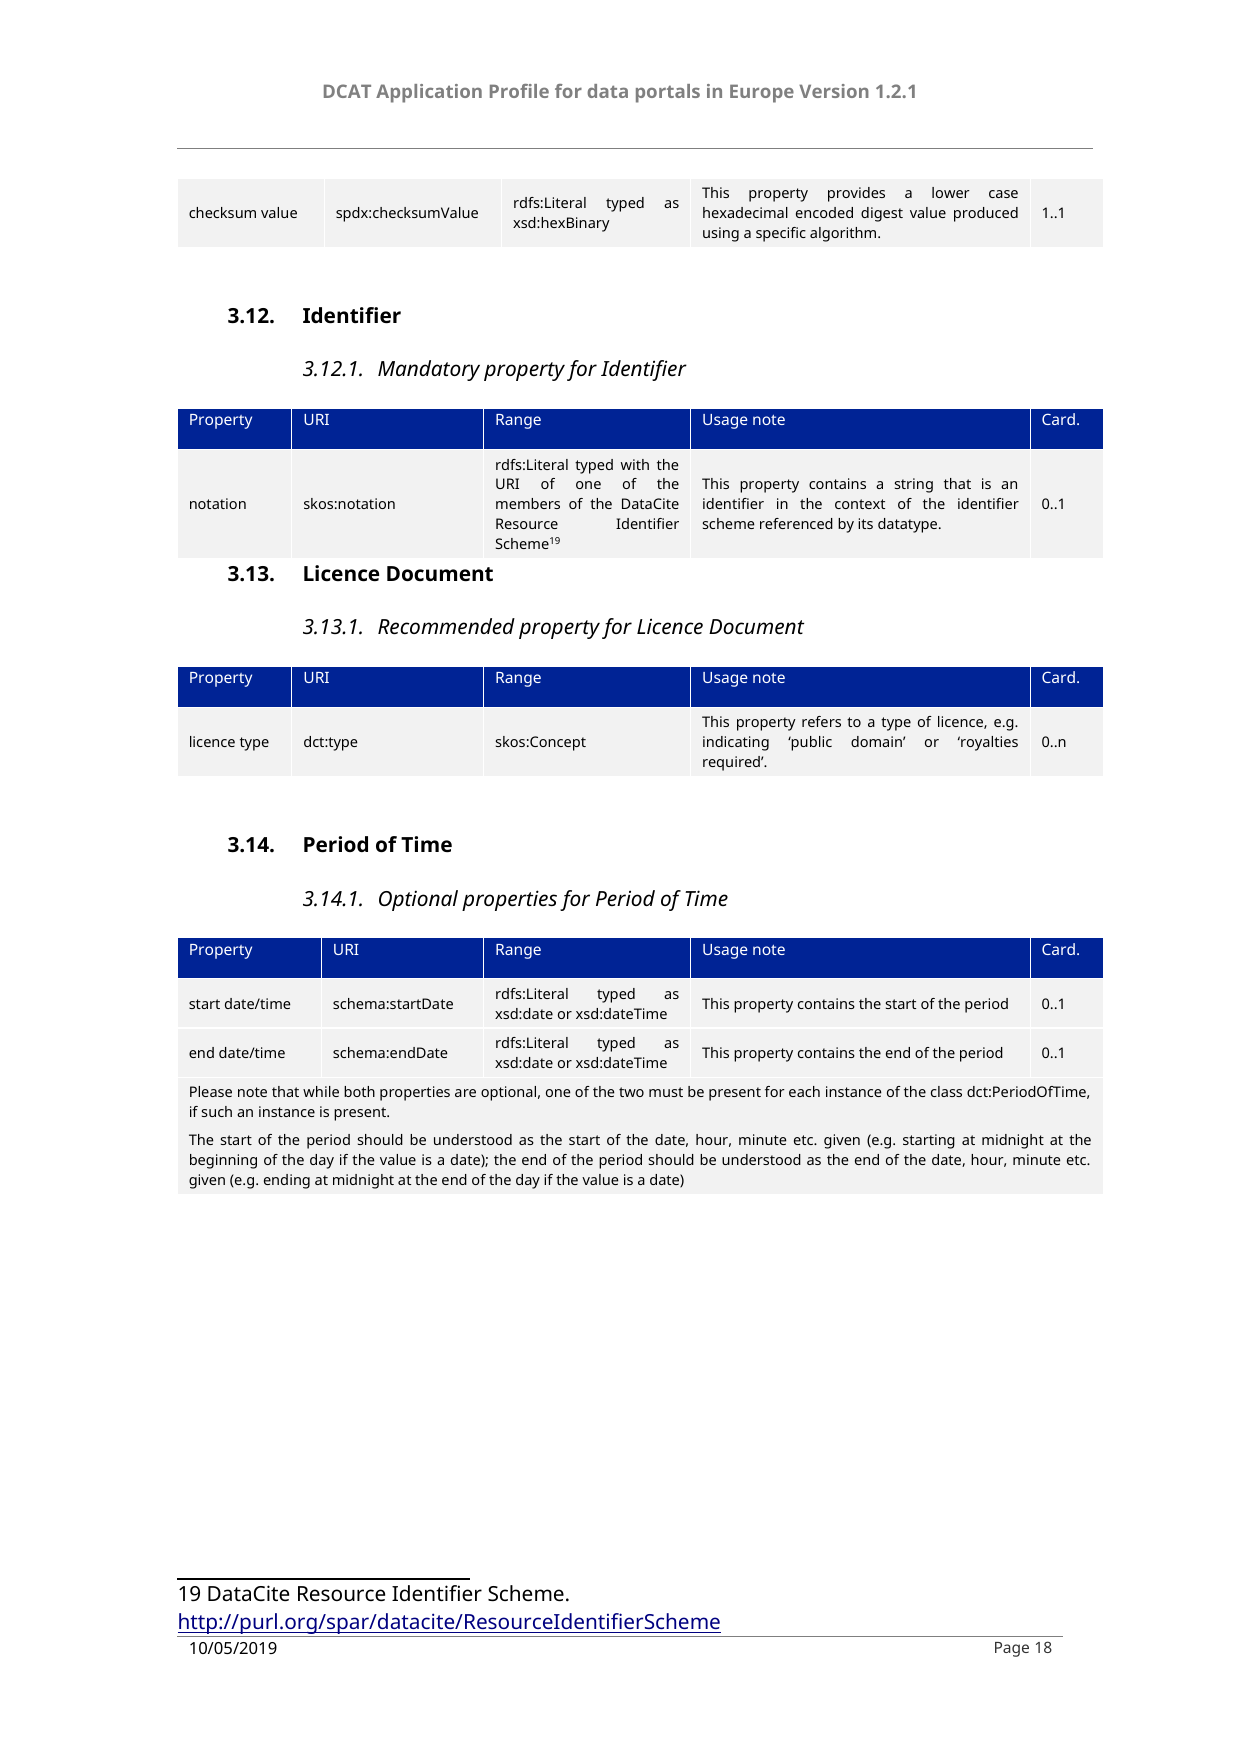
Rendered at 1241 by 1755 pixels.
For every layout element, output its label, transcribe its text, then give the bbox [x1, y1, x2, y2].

table_cell 0..1 [1031, 450, 1103, 558]
table_cell skos:notation [292, 450, 483, 558]
table_cell This property contains the start of the period [691, 979, 1030, 1027]
table_cell This property contains the end of the period [691, 1029, 1030, 1077]
table_cell This property provides a lower case hexadecimal encoded digest value produced using a specific algorithm. [691, 179, 1030, 247]
table_header Card. [1031, 667, 1103, 707]
table_cell 0..1 [1031, 1029, 1103, 1077]
subtitle Mandatory property for Identifier [302, 354, 1063, 383]
table_cell notation [178, 450, 291, 558]
table_cell schema:endDate [322, 1029, 483, 1077]
table_header Property [178, 667, 291, 707]
table_cell Please note that while both properties are optional, one of the two must be present for each instance of the class dct:PeriodOfTime, if such an instance is present. The start of the period should be understood as the start of the date, hour, minute etc. given (e.g. starting at midnight at the beginning of the day if the value is a date); the end of the period should be understood as the end of the date, hour, minute etc. given (e.g. ending at midnight at the end of the day if the value is a date) [178, 1078, 1103, 1194]
table_header Usage note [691, 938, 1030, 978]
table_header Card. [1031, 409, 1103, 449]
subtitle Optional properties for Period of Time [302, 884, 1063, 912]
table_cell This property contains a string that is an identifier in the context of the identifier scheme referenced by its datatype. [691, 450, 1030, 558]
table_cell rdfs:Literal typed as xsd:date or xsd:dateTime [484, 1029, 690, 1077]
table_header Range [484, 409, 690, 449]
table_cell This property refers to a type of licence, e.g. indicating ‘public domain’ or ‘royalties required’. [691, 708, 1030, 776]
subtitle Identifier [227, 301, 1063, 329]
table_cell rdfs:Literal typed with the URI of one of the members of the DataCite Resource Identifier Scheme [484, 450, 690, 558]
table_header URI [292, 667, 483, 707]
table_header Usage note [691, 409, 1030, 449]
table_cell licence type [178, 708, 291, 776]
table_header URI [322, 938, 483, 978]
table_header Usage note [691, 667, 1030, 707]
subtitle Period of Time [227, 830, 1063, 859]
table_cell start date/time [178, 979, 321, 1027]
table_cell 0..n [1031, 708, 1103, 776]
table_cell rdfs:Literal typed as xsd:hexBinary [502, 179, 690, 247]
subtitle Licence Document [227, 559, 1063, 587]
table_header Range [484, 667, 690, 707]
table_header Card. [1031, 938, 1103, 978]
table_cell checksum value [178, 179, 324, 247]
table_header Range [484, 938, 690, 978]
table_cell skos:Concept [484, 708, 690, 776]
table_cell schema:startDate [322, 979, 483, 1027]
subtitle Recommended property for Licence Document [302, 612, 1063, 641]
table_header Property [178, 938, 321, 978]
table_cell 1..1 [1031, 179, 1103, 247]
table_cell end date/time [178, 1029, 321, 1077]
table_cell spdx:checksumValue [325, 179, 501, 247]
table_cell 0..1 [1031, 979, 1103, 1027]
table_cell rdfs:Literal typed as xsd:date or xsd:dateTime [484, 979, 690, 1027]
table_header Property [178, 409, 291, 449]
table_cell dct:type [292, 708, 483, 776]
table_header URI [292, 409, 483, 449]
